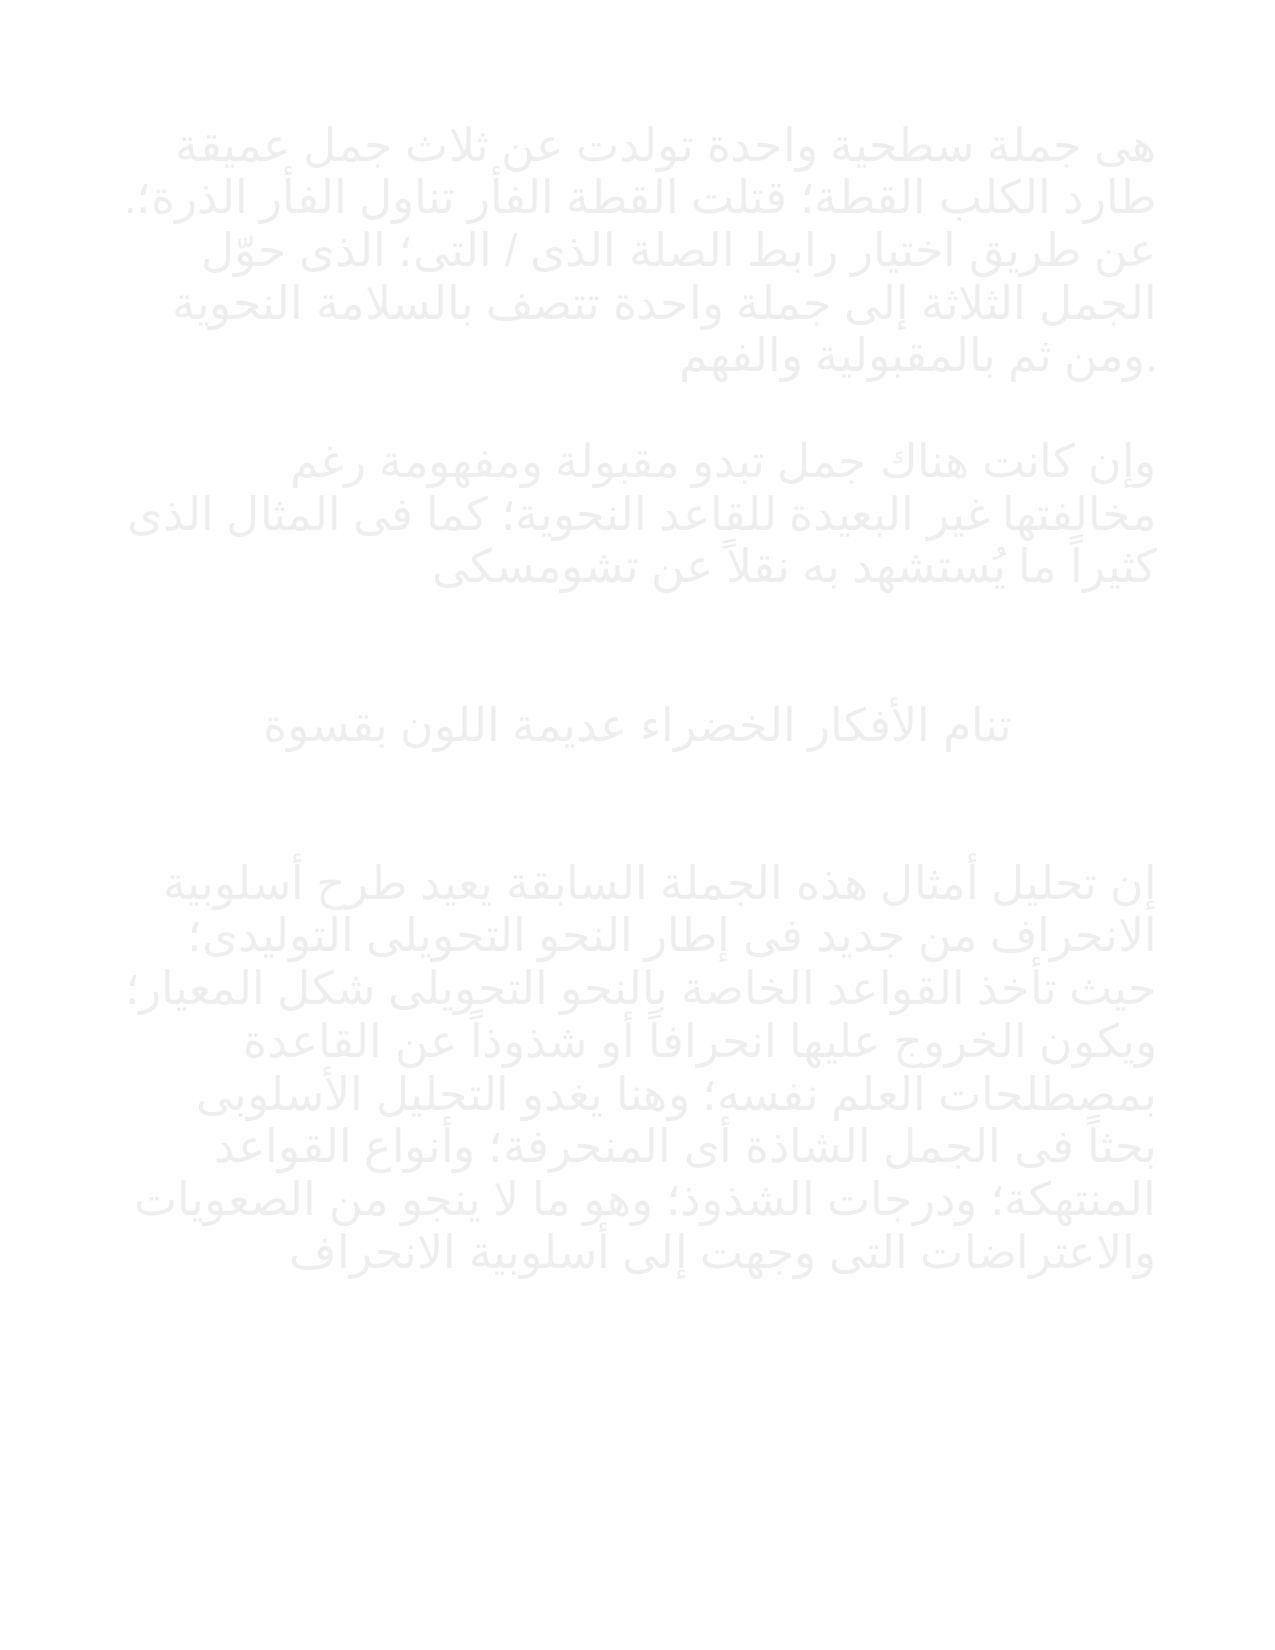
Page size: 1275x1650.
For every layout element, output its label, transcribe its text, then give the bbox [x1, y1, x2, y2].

text هى جملة سطحية واحدة تولدت عن ثلاث جمل عميقة طارد الكلب القطة؛ قتلت القطة الفأر تناول الفأر الذرة؛. عن طريق اختيار رابط الصلة الذى / التى؛ الذى حوّل الجمل الثلاثة إلى جملة واحدة تتصف بالسلامة النحوية ومن ثم بالمقبولية والفهم. [118, 118, 1157, 382]
text وإن كانت هناك جمل تبدو مقبولة ومفهومة رغم مخالفتها غير البعيدة للقاعد النحوية؛ كما فى المثال الذى كثيراً ما يُستشهد به نقلاً عن تشومسكى [118, 434, 1157, 593]
text تنام الأفكار الخضراء عديمة اللون بقسوة [118, 698, 1157, 751]
text إن تحليل أمثال هذه الجملة السابقة يعيد طرح أسلوبية الانحراف من جديد فى إطار النحو التحويلى التوليدى؛ حيث تأخذ القواعد الخاصة بالنحو التحويلى شكل المعيار؛ ويكون الخروج عليها انحرافاً أو شذوذاً عن القاعدة بمصطلحات العلم نفسه؛ وهنا يغدو التحليل الأسلوبى بحثاً فى الجمل الشاذة أى المنحرفة؛ وأنواع القواعد المنتهكة؛ ودرجات الشذوذ؛ وهو ما لا ينجو من الصعويات والاعتراضات التى وجهت إلى أسلوبية الانحراف [118, 856, 1157, 1278]
